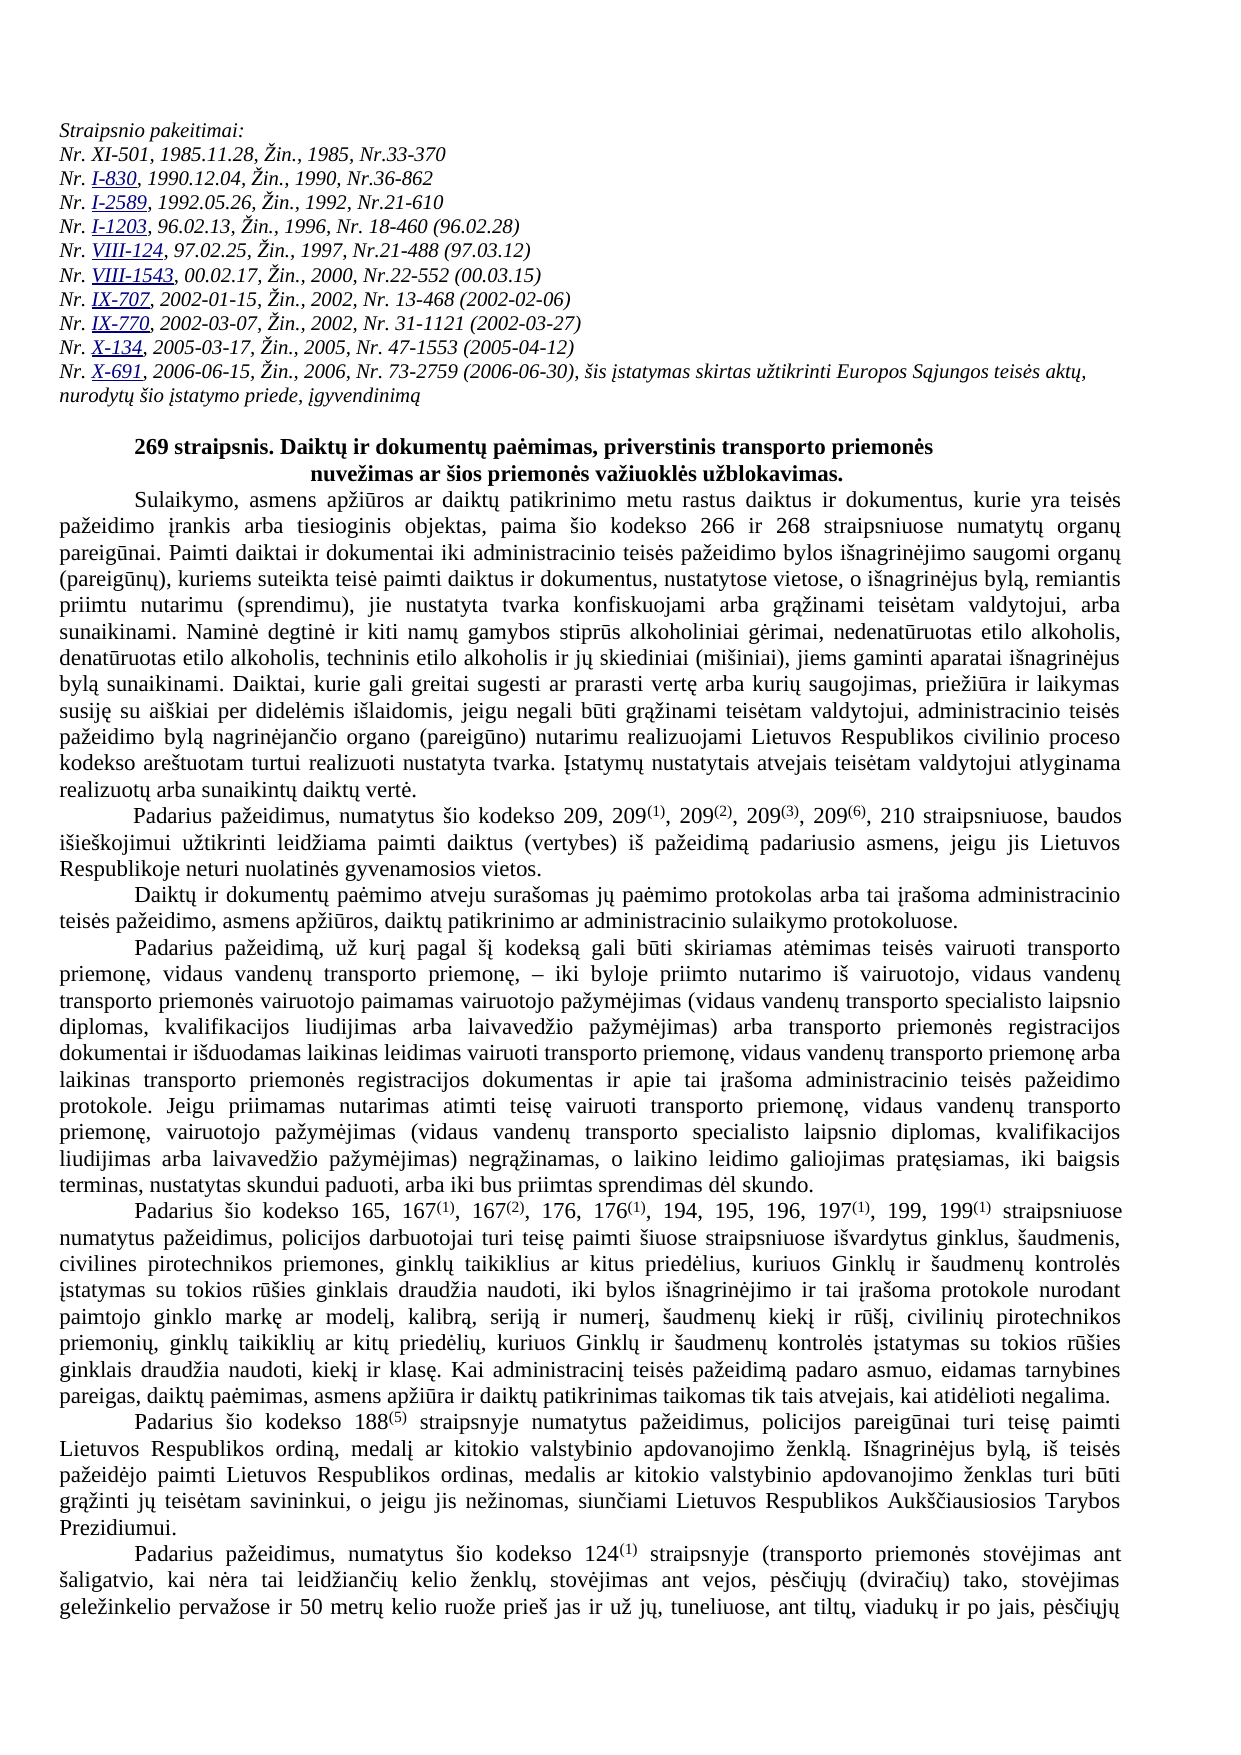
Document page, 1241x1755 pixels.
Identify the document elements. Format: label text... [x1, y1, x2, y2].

text Nr. VIII-1543, 00.02.17, Žin., 2000, Nr.22-552 (00.03.15) [59, 262, 1122, 287]
text Padarius šio kodekso 188(5) straipsnyje numatytus pažeidimus, policijos pareigūnai turi teisę paimti Lietuvos Respublikos ordiną, medalį ar kitokio valstybinio apdovanojimo ženklą. Išnagrinėjus bylą, iš teisės pažeidėjo paimti Lietuvos Respublikos ordinas, medalis ar kitokio valstybinio apdovanojimo ženklas turi būti grąžinti jų teisėtam savininkui, o jeigu jis nežinomas, siunčiami Lietuvos Respublikos Aukščiausiosios Tarybos Prezidiumui. [59, 1408, 1122, 1540]
text Padarius pažeidimus, numatytus šio kodekso 124(1) straipsnyje (transporto priemonės stovėjimas ant šaligatvio, kai nėra tai leidžiančių kelio ženklų, stovėjimas ant vejos, pėsčiųjų (dviračių) tako, stovėjimas geležinkelio pervažose ir 50 metrų kelio ruože prieš jas ir už jų, tuneliuose, ant tiltų, viadukų ir po jais, pėsčiųjų [59, 1540, 1122, 1619]
text Straipsnio pakeitimai: [59, 118, 1122, 142]
text nuvežimas ar šios priemonės važiuoklės užblokavimas. [310, 459, 1122, 486]
text Nr. X-691, 2006-06-15, Žin., 2006, Nr. 73-2759 (2006-06-30), šis įstatymas skirtas užtikrinti Europos Sąjungos teisės aktų, nurodytų šio įstatymo priede, įgyvendinimą [59, 359, 1122, 407]
text 269 straipsnis. Daiktų ir dokumentų paėmimas, priverstinis transporto priemonės [134, 433, 1122, 459]
text Nr. I-1203, 96.02.13, Žin., 1996, Nr. 18-460 (96.02.28) [59, 214, 1122, 238]
text Sulaikymo, asmens apžiūros ar daiktų patikrinimo metu rastus daiktus ir dokumentus, kurie yra teisės pažeidimo įrankis arba tiesioginis objektas, paima šio kodekso 266 ir 268 straipsniuose numatytų organų pareigūnai. Paimti daiktai ir dokumentai iki administracinio teisės pažeidimo bylos išnagrinėjimo saugomi organų (pareigūnų), kuriems suteikta teisė paimti daiktus ir dokumentus, nustatytose vietose, o išnagrinėjus bylą, remiantis priimtu nutarimu (sprendimu), jie nustatyta tvarka konfiskuojami arba grąžinami teisėtam valdytojui, arba sunaikinami. Naminė degtinė ir kiti namų gamybos stiprūs alkoholiniai gėrimai, nedenatūruotas etilo alkoholis, denatūruotas etilo alkoholis, techninis etilo alkoholis ir jų skiediniai (mišiniai), jiems gaminti aparatai išnagrinėjus bylą sunaikinami. Daiktai, kurie gali greitai sugesti ar prarasti vertę arba kurių saugojimas, priežiūra ir laikymas susiję su aiškiai per didelėmis išlaidomis, jeigu negali būti grąžinami teisėtam valdytojui, administracinio teisės pažeidimo bylą nagrinėjančio organo (pareigūno) nutarimu realizuojami Lietuvos Respublikos civilinio proceso kodekso areštuotam turtui realizuoti nustatyta tvarka. Įstatymų nustatytais atvejais teisėtam valdytojui atlyginama realizuotų arba sunaikintų daiktų vertė. [59, 486, 1122, 802]
text Nr. VIII-124, 97.02.25, Žin., 1997, Nr.21-488 (97.03.12) [59, 238, 1122, 262]
text Padarius pažeidimą, už kurį pagal šį kodeksą gali būti skiriamas atėmimas teisės vairuoti transporto priemonę, vidaus vandenų transporto priemonę, – iki byloje priimto nutarimo iš vairuotojo, vidaus vandenų transporto priemonės vairuotojo paimamas vairuotojo pažymėjimas (vidaus vandenų transporto specialisto laipsnio diplomas, kvalifikacijos liudijimas arba laivavedžio pažymėjimas) arba transporto priemonės registracijos dokumentai ir išduodamas laikinas leidimas vairuoti transporto priemonę, vidaus vandenų transporto priemonę arba laikinas transporto priemonės registracijos dokumentas ir apie tai įrašoma administracinio teisės pažeidimo protokole. Jeigu priimamas nutarimas atimti teisę vairuoti transporto priemonę, vidaus vandenų transporto priemonę, vairuotojo pažymėjimas (vidaus vandenų transporto specialisto laipsnio diplomas, kvalifikacijos liudijimas arba laivavedžio pažymėjimas) negrąžinamas, o laikino leidimo galiojimas pratęsiamas, iki baigsis terminas, nustatytas skundui paduoti, arba iki bus priimtas sprendimas dėl skundo. [59, 934, 1122, 1197]
text Nr. IX-707, 2002-01-15, Žin., 2002, Nr. 13-468 (2002-02-06) [59, 287, 1122, 311]
text Nr. X-134, 2005-03-17, Žin., 2005, Nr. 47-1553 (2005-04-12) [59, 335, 1122, 359]
text Nr. XI-501, 1985.11.28, Žin., 1985, Nr.33-370 [59, 142, 1122, 166]
text Padarius pažeidimus, numatytus šio kodekso 209, 209(1), 209(2), 209(3), 209(6), 210 straipsniuose, baudos išieškojimui užtikrinti leidžiama paimti daiktus (vertybes) iš pažeidimą padariusio asmens, jeigu jis Lietuvos Respublikoje neturi nuolatinės gyvenamosios vietos. [59, 802, 1122, 881]
text Nr. I-2589, 1992.05.26, Žin., 1992, Nr.21-610 [59, 190, 1122, 214]
text Nr. I-830, 1990.12.04, Žin., 1990, Nr.36-862 [59, 166, 1122, 190]
text Daiktų ir dokumentų paėmimo atveju surašomas jų paėmimo protokolas arba tai įrašoma administracinio teisės pažeidimo, asmens apžiūros, daiktų patikrinimo ar administracinio sulaikymo protokoluose. [59, 881, 1122, 934]
text Nr. IX-770, 2002-03-07, Žin., 2002, Nr. 31-1121 (2002-03-27) [59, 311, 1122, 335]
text Padarius šio kodekso 165, 167(1), 167(2), 176, 176(1), 194, 195, 196, 197(1), 199, 199(1) straipsniuose numatytus pažeidimus, policijos darbuotojai turi teisę paimti šiuose straipsniuose išvardytus ginklus, šaudmenis, civilines pirotechnikos priemones, ginklų taikiklius ar kitus priedėlius, kuriuos Ginklų ir šaudmenų kontrolės įstatymas su tokios rūšies ginklais draudžia naudoti, iki bylos išnagrinėjimo ir tai įrašoma protokole nurodant paimtojo ginklo markę ar modelį, kalibrą, seriją ir numerį, šaudmenų kiekį ir rūšį, civilinių pirotechnikos priemonių, ginklų taikiklių ar kitų priedėlių, kuriuos Ginklų ir šaudmenų kontrolės įstatymas su tokios rūšies ginklais draudžia naudoti, kiekį ir klasę. Kai administracinį teisės pažeidimą padaro asmuo, eidamas tarnybines pareigas, daiktų paėmimas, asmens apžiūra ir daiktų patikrinimas taikomas tik tais atvejais, kai atidėlioti negalima. [59, 1197, 1122, 1408]
